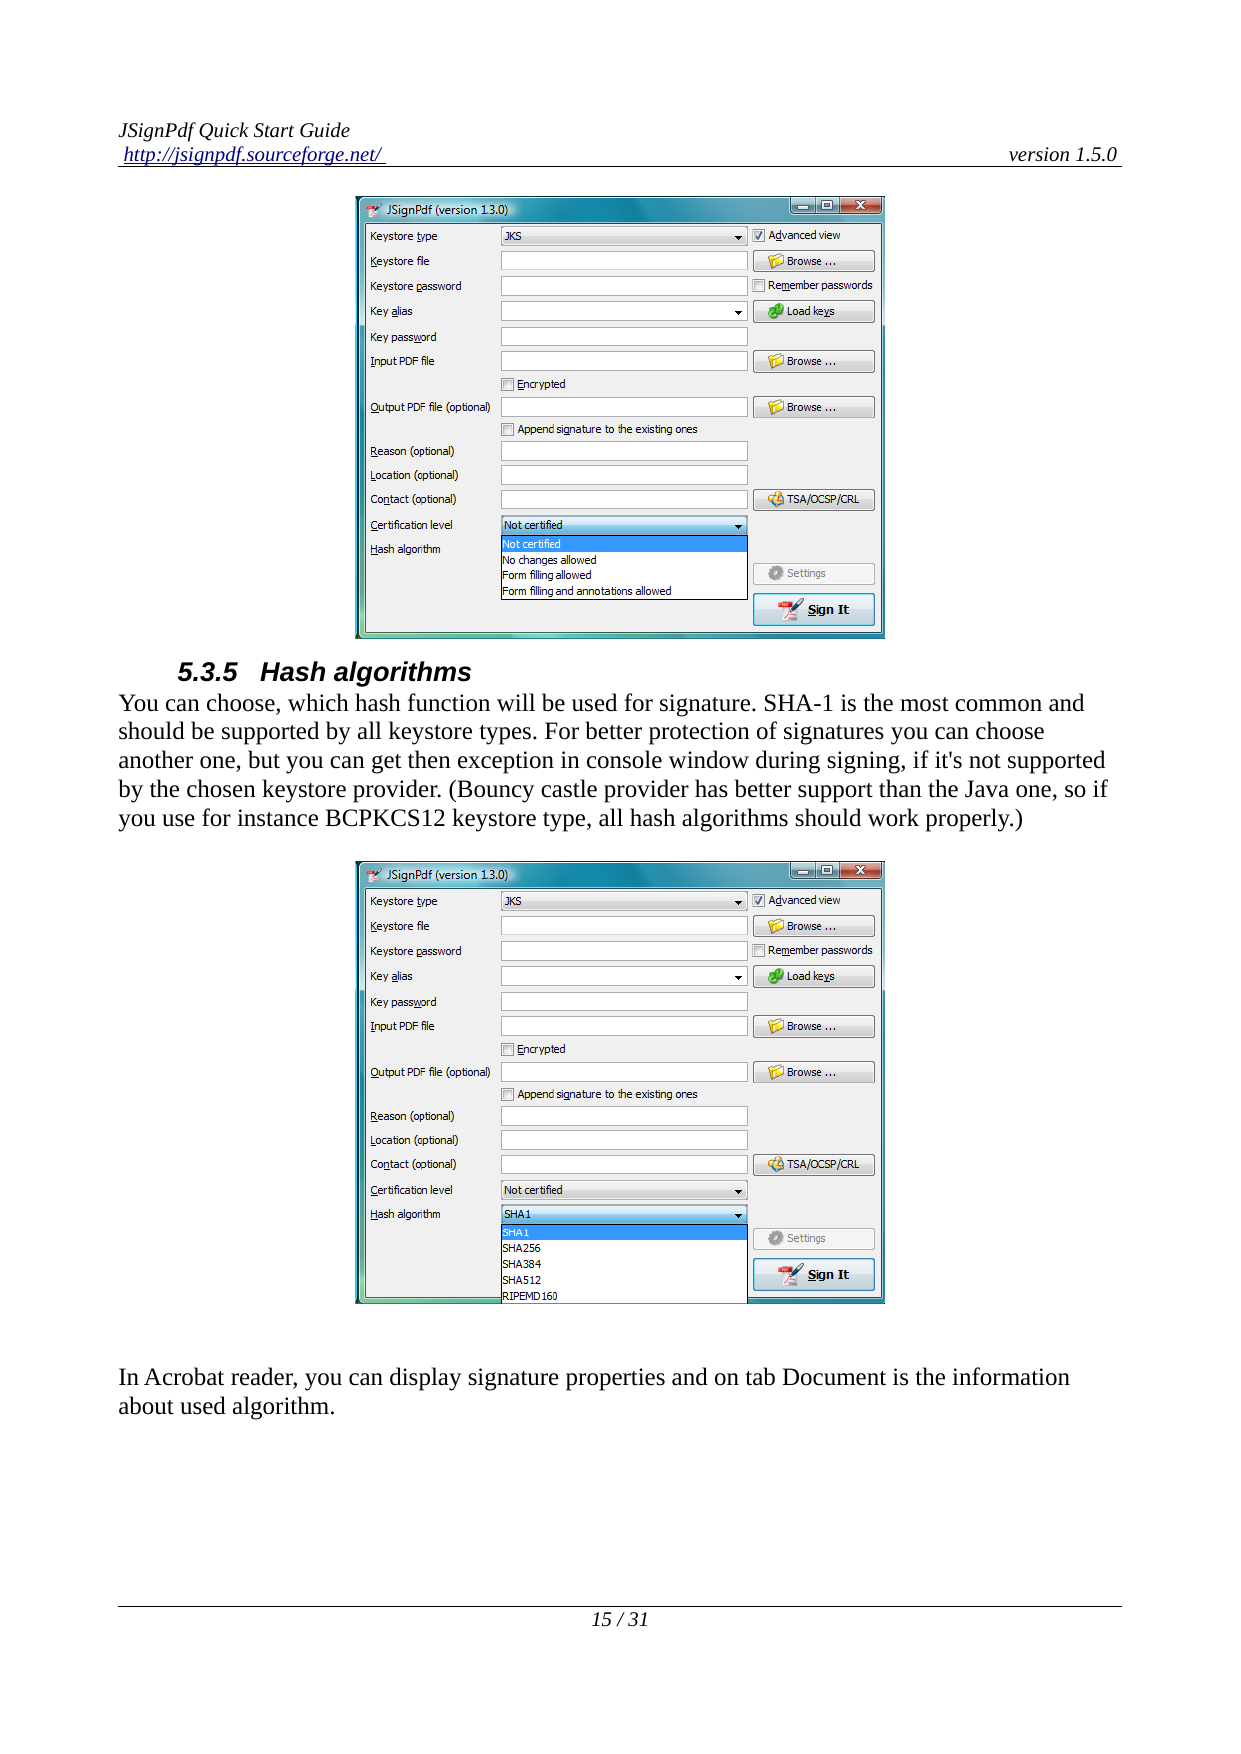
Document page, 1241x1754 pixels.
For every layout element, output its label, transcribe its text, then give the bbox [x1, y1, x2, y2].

subtitle Hash algorithms [177, 639, 1122, 688]
picture [355, 196, 885, 639]
text In Acrobat reader, you can display signature properties and on tab Document is the information about used algorithm. [118, 1362, 1122, 1420]
text You can choose, which hash function will be used for signature. SHA-1 is the most common and should be supported by all keystore types. For better protection of signatures you can choose another one, but you can get then exception in console window during signing, if it's not supported by the chosen keystore provider. (Bouncy castle provider has better support than the Java one, so if you use for instance BCPKCS12 keystore type, all hash algorithms should work properly.) [118, 688, 1122, 831]
picture [355, 861, 885, 1304]
